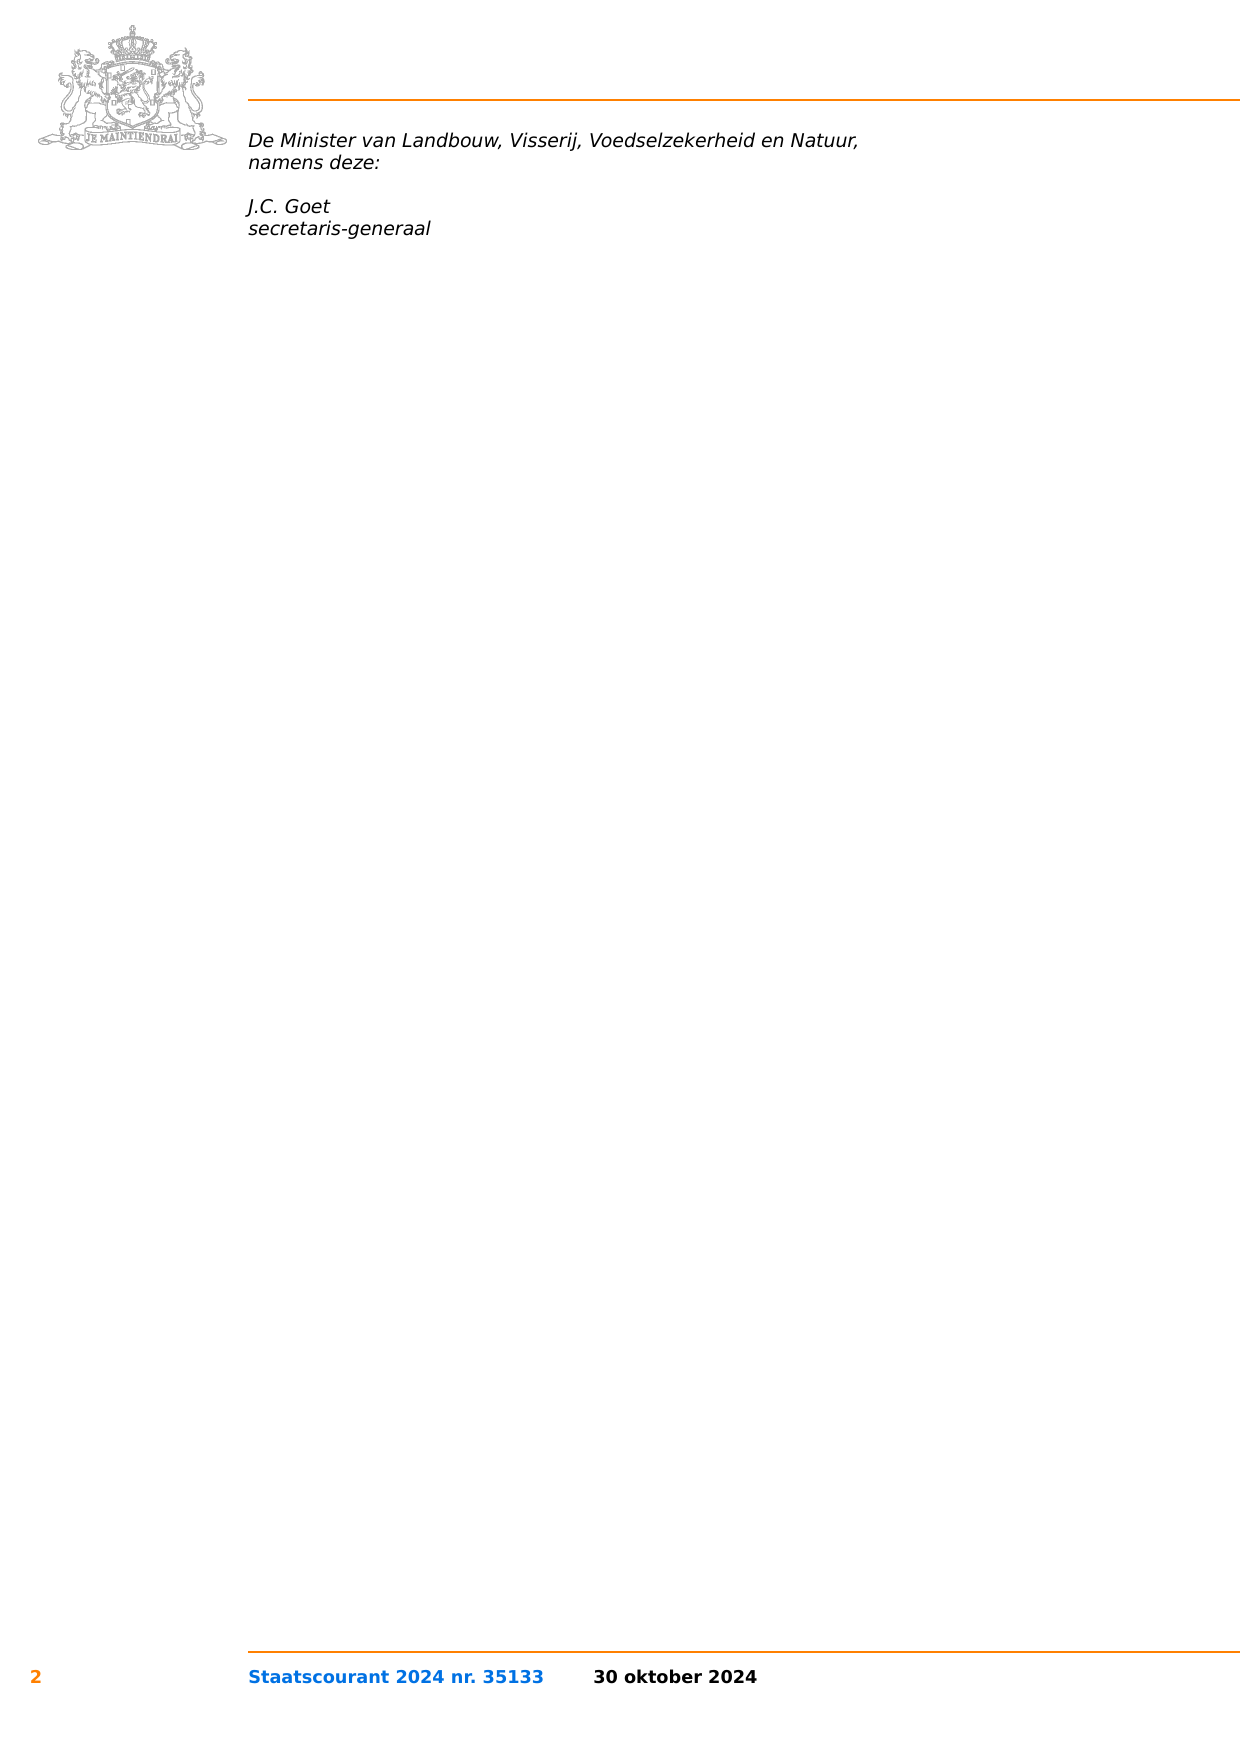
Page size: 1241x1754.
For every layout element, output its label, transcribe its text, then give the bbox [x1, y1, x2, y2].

picture [38, 25, 227, 150]
text De Minister van Landbouw, Visserij, Voedselzekerheid en Natuur, namens deze: J.C. Goet secretaris-generaal [248, 130, 1163, 240]
